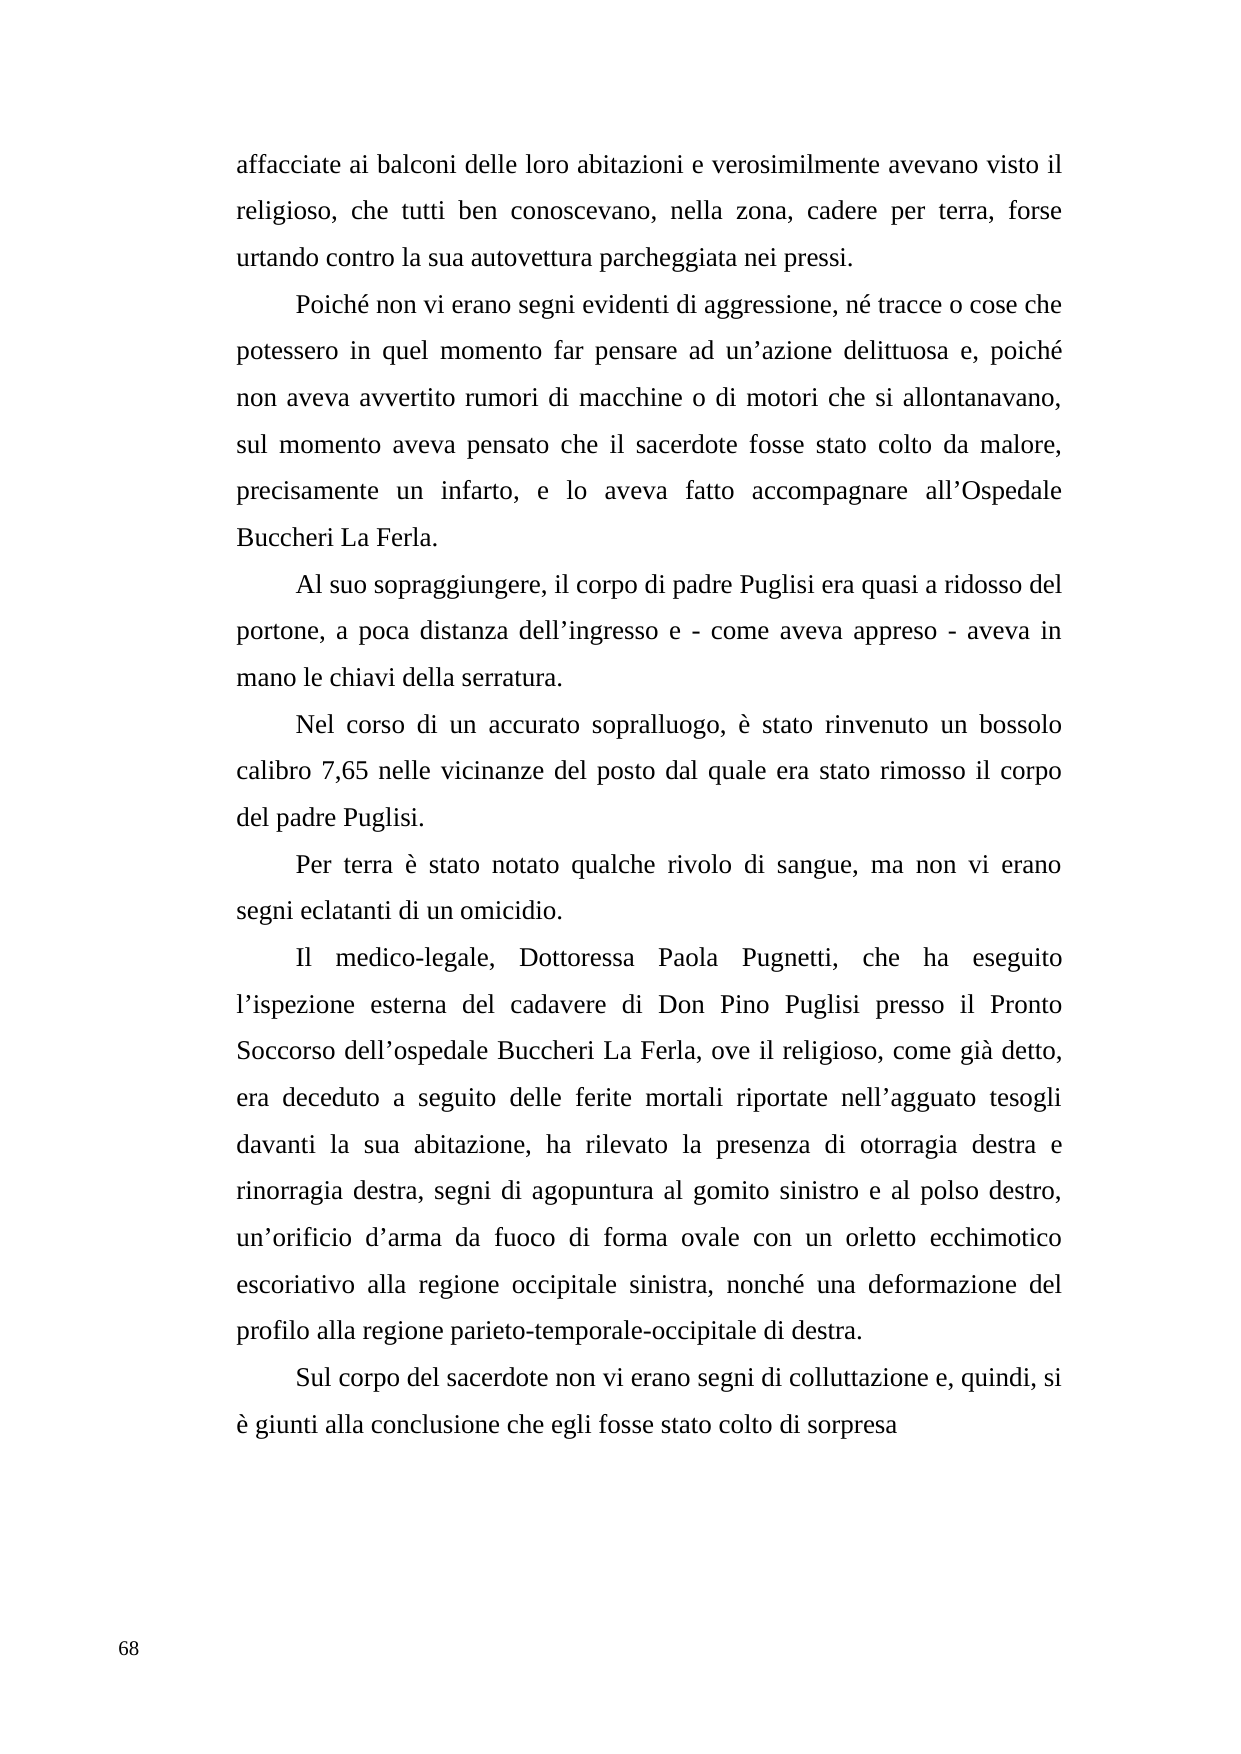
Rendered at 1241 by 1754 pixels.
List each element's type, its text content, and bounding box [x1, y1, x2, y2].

text Sul corpo del sacerdote non vi erano segni di colluttazione e, quindi, si è giunti alla conclusione che egli fosse stato colto di sorpresa [236, 1361, 1063, 1439]
text Per terra è stato notato qualche rivolo di sangue, ma non vi erano segni eclatanti di un omicidio. [236, 848, 1063, 926]
text Poiché non vi erano segni evidenti di aggressione, né tracce o cose che potessero in quel momento far pensare ad un’azione delittuosa e, poiché non aveva avvertito rumori di macchine o di motori che si allontanavano, sul momento aveva pensato che il sacerdote fosse stato colto da malore, precisamente un infarto, e lo aveva fatto accompagnare all’Ospedale Buccheri La Ferla. [236, 288, 1063, 552]
text Al suo sopraggiungere, il corpo di padre Puglisi era quasi a ridosso del portone, a poca distanza dell’ingresso e - come aveva appreso - aveva in mano le chiavi della serratura. [236, 568, 1063, 692]
text Il medico-legale, Dottoressa Paola Pugnetti, che ha eseguito l’ispezione esterna del cadavere di Don Pino Puglisi presso il Pronto Soccorso dell’ospedale Buccheri La Ferla, ove il religioso, come già detto, era deceduto a seguito delle ferite mortali riportate nell’agguato tesogli davanti la sua abitazione, ha rilevato la presenza di otorragia destra e rinorragia destra, segni di agopuntura al gomito sinistro e al polso destro, un’orificio d’arma da fuoco di forma ovale con un orletto ecchimotico escoriativo alla regione occipitale sinistra, nonché una deformazione del profilo alla regione parieto-temporale-occipitale di destra. [236, 941, 1063, 1346]
text Nel corso di un accurato sopralluogo, è stato rinvenuto un bossolo calibro 7,65 nelle vicinanze del posto dal quale era stato rimosso il corpo del padre Puglisi. [236, 708, 1063, 832]
text affacciate ai balconi delle loro abitazioni e verosimilmente avevano visto il religioso, che tutti ben conoscevano, nella zona, cadere per terra, forse urtando contro la sua autovettura parcheggiata nei pressi. [236, 148, 1063, 272]
